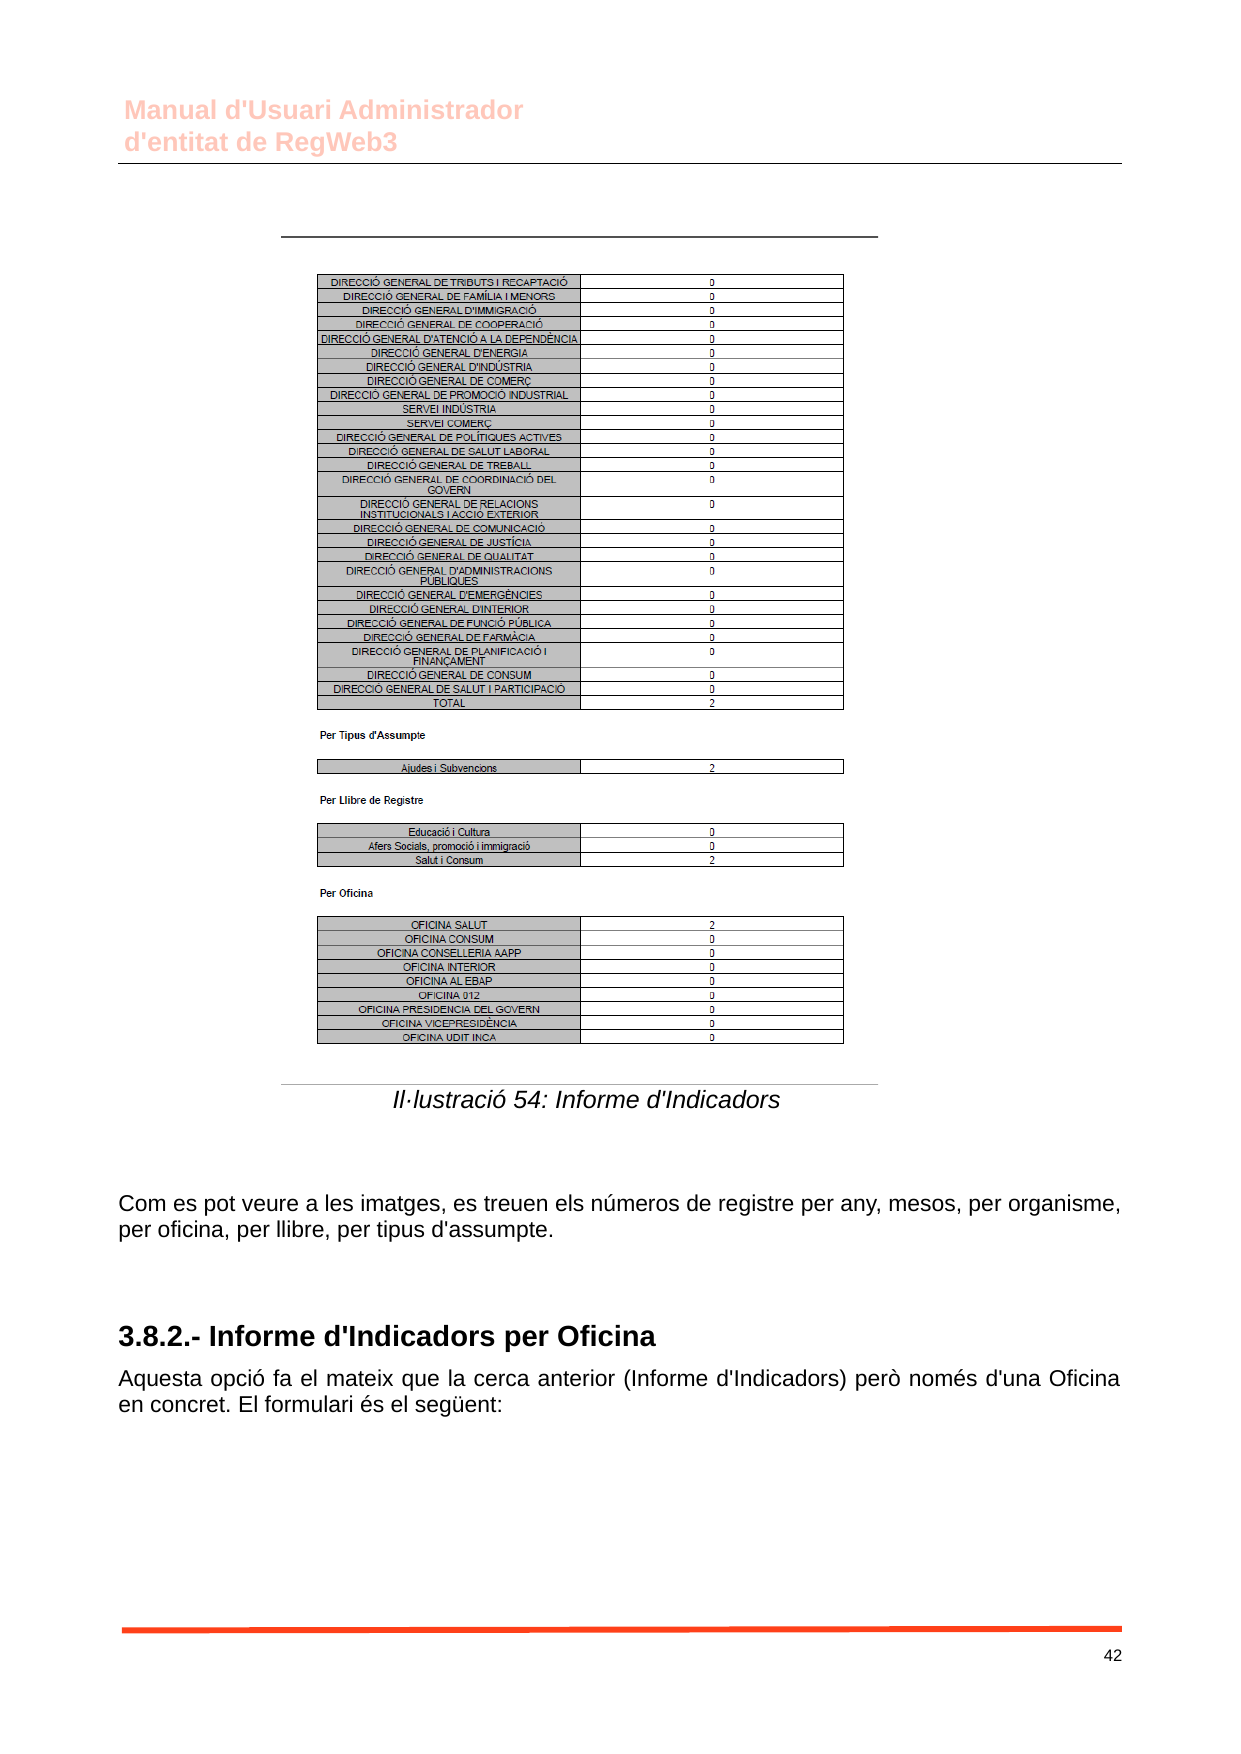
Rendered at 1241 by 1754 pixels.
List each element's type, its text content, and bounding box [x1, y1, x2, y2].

text Aquesta opció fa el mateix que la cerca anterior (Informe d'Indicadors) però només d'una Oficina en concret. El formulari és el següent: [118, 1365, 1122, 1417]
picture [281, 236, 879, 1085]
text Il·lustració 54: Informe d'Indicadors [118, 1085, 1057, 1113]
text Com es pot veure a les imatges, es treuen els números de registre per any, mesos, per organisme, per oficina, per llibre, per tipus d'assumpte. [118, 1190, 1122, 1242]
subtitle Informe d'Indicadors per Oficina [118, 1319, 1122, 1352]
